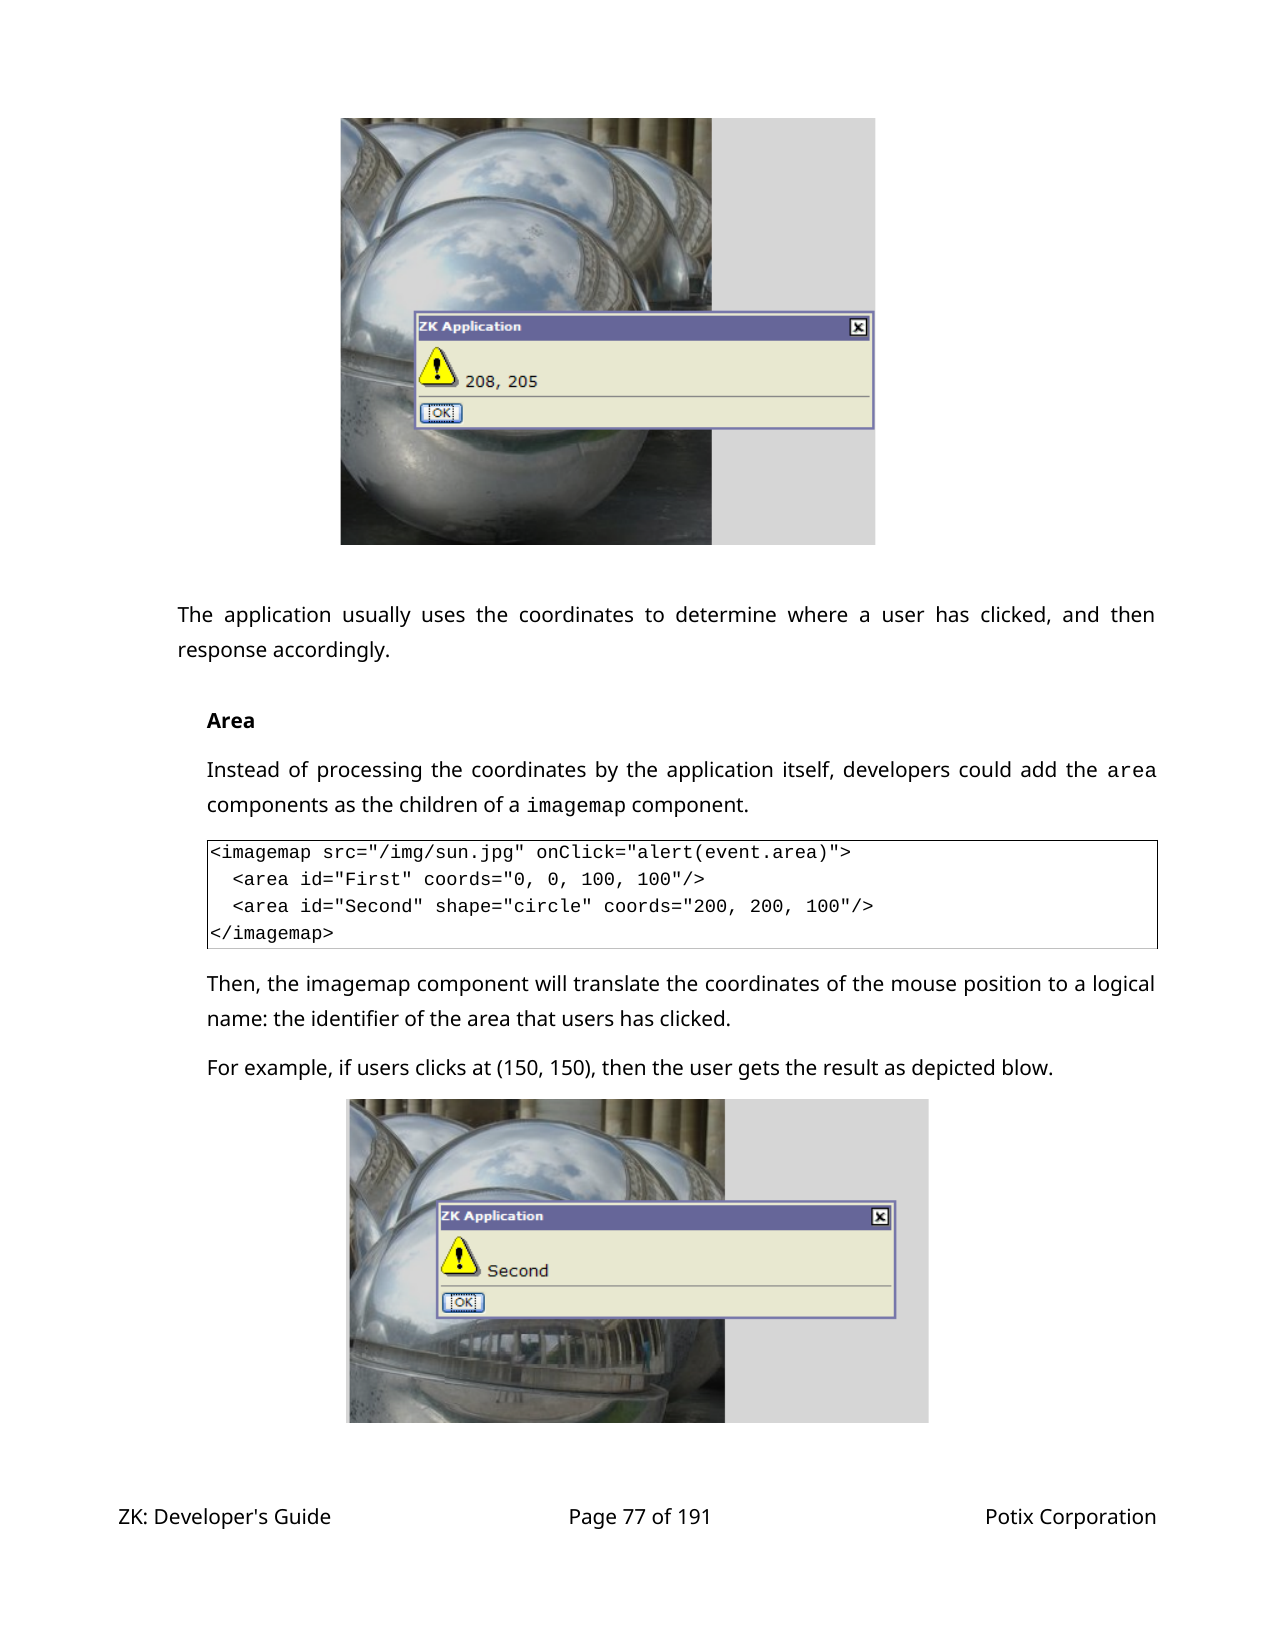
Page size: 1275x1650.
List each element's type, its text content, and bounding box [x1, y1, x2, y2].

text Then, the imagemap component will translate the coordinates of the mouse position to a logical name: the identifier of the area that users has clicked. [207, 969, 1157, 1033]
text For example, if users clicks at (150, 150), then the user gets the result as depicted blow. [207, 1053, 1157, 1081]
picture [340, 118, 876, 545]
text <area id="First" coords="0, 0, 100, 100"/> [208, 867, 1157, 891]
subtitle Area [207, 706, 1157, 734]
text </imagemap> [208, 921, 1157, 948]
picture [346, 1099, 929, 1423]
text <area id="Second" shape="circle" coords="200, 200, 100"/> [208, 894, 1157, 918]
text The application usually uses the coordinates to determine where a user has clicked, and then response accordingly. [177, 600, 1157, 664]
text <imagemap src="/img/sun.jpg" onClick="alert(event.area)"> [208, 841, 1157, 864]
text Instead of processing the coordinates by the application itself, developers could add the area components as the children of a imagemap component. [207, 755, 1157, 819]
